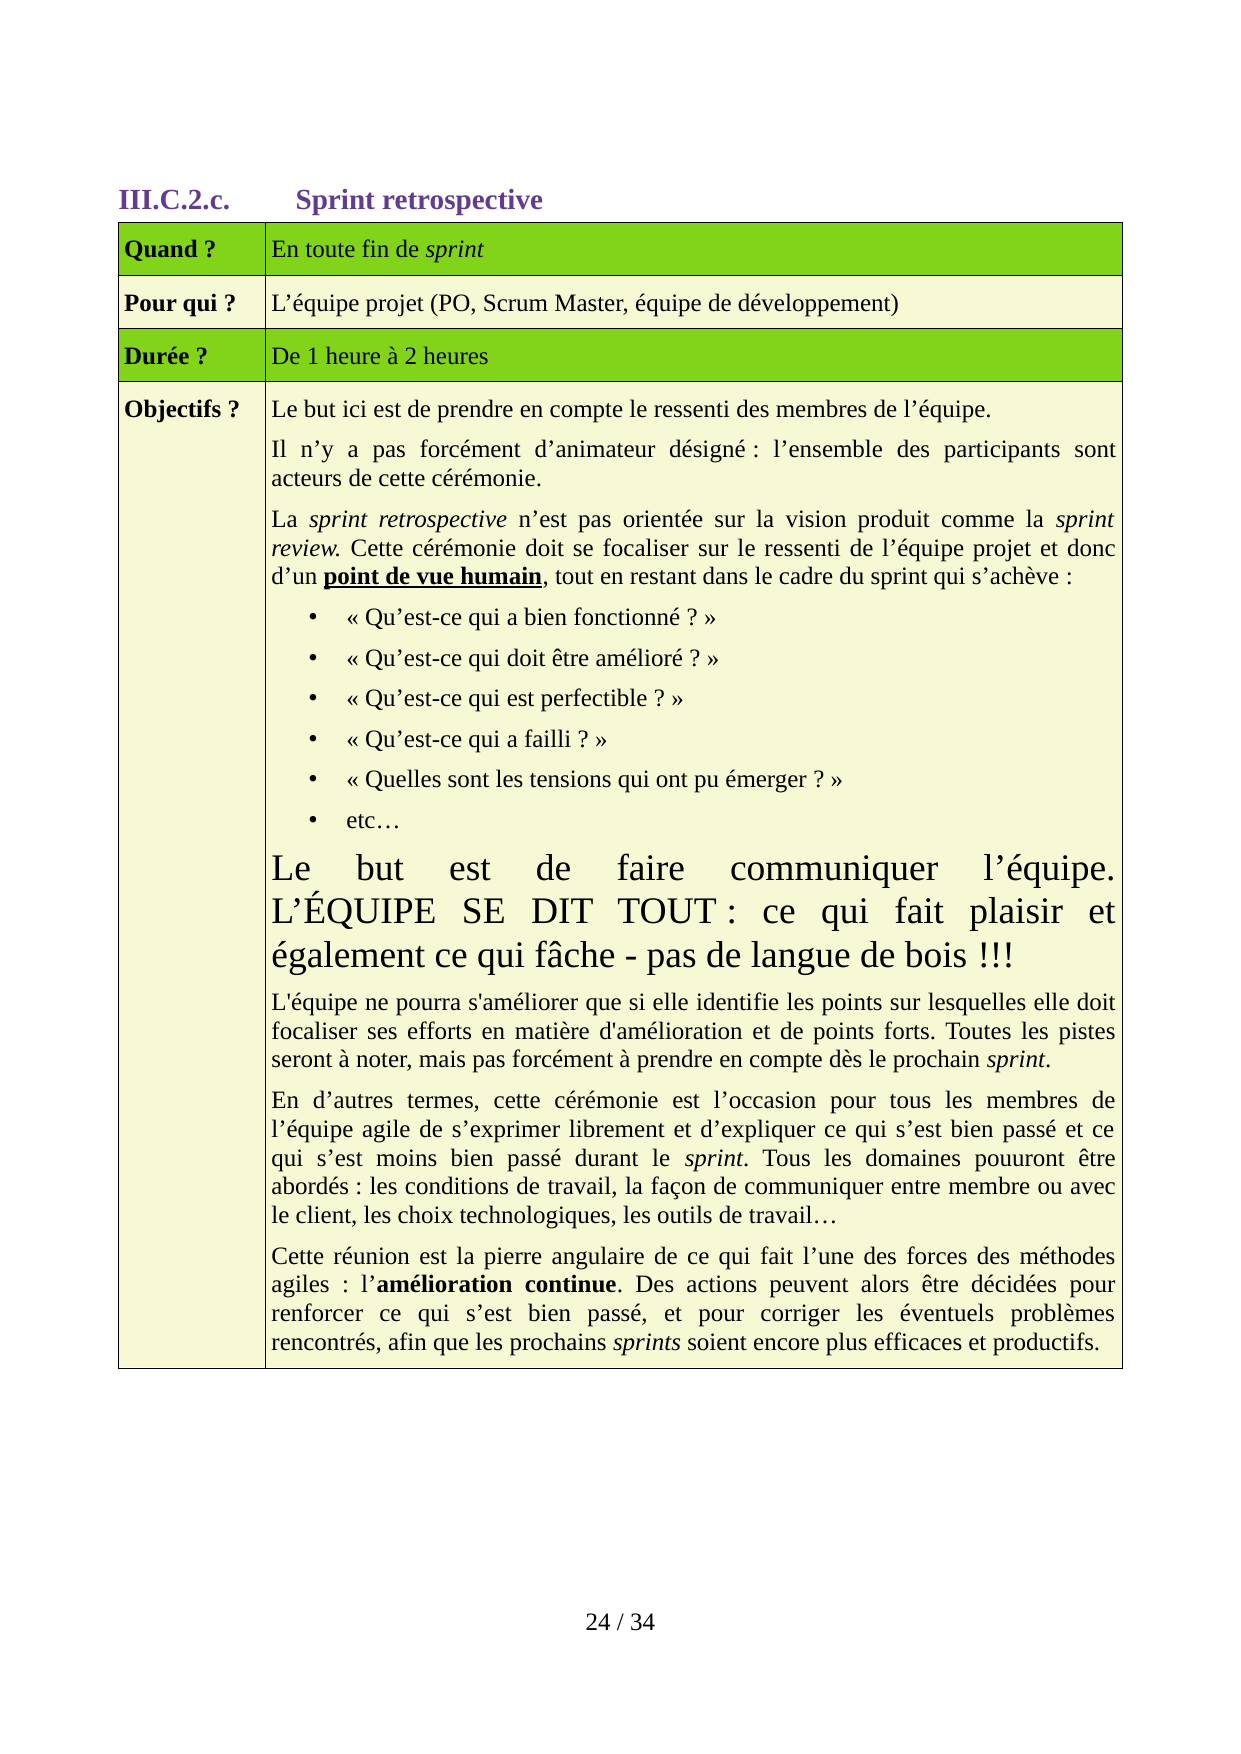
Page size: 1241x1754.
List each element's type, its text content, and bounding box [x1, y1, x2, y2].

table_cell Objectifs ? [119, 382, 265, 1367]
table_cell L’équipe projet (PO, Scrum Master, équipe de développement) [266, 276, 1122, 328]
table_header Quand ? [119, 223, 265, 275]
table_cell De 1 heure à 2 heures [266, 329, 1122, 381]
table_cell Durée ? [119, 329, 265, 381]
table_cell Le but ici est de prendre en compte le ressenti des membres de l’équipe. Il n’y a pas forcément d’animateur désigné : l’ensemble des participants sont acteurs de cette cérémonie. La sprint retrospective n’est pas orientée sur la vision produit comme la sprint review. Cette cérémonie doit se focaliser sur le ressenti de l’équipe projet et donc d’un point de vue humain, tout en restant dans le cadre du sprint qui s’achève : « Qu’est-ce qui a bien fonctionné ? » « Qu’est-ce qui doit être amélioré ? » « Qu’est-ce qui est perfectible ? » « Qu’est-ce qui a failli ? » « Quelles sont les tensions qui ont pu émerger ? » etc… Le but est de faire communiquer l’équipe. L’ÉQUIPE SE DIT TOUT : ce qui fait plaisir et également ce qui fâche - pas de langue de bois !!! L'équipe ne pourra s'améliorer que si elle identifie les points sur lesquelles elle doit focaliser ses efforts en matière d'amélioration et de points forts. Toutes les pistes seront à noter, mais pas forcément à prendre en compte dès le prochain sprint. En d’autres termes, cette cérémonie est l’occasion pour tous les membres de l’équipe agile de s’exprimer librement et d’expliquer ce qui s’est bien passé et ce qui s’est moins bien passé durant le sprint. Tous les domaines pouuront être abordés : les conditions de travail, la façon de communiquer entre membre ou avec le client, les choix technologiques, les outils de travail… Cette réunion est la pierre angulaire de ce qui fait l’une des forces des méthodes agiles : l’amélioration continue. Des actions peuvent alors être décidées pour renforcer ce qui s’est bien passé, et pour corriger les éventuels problèmes rencontrés, afin que les prochains sprints soient encore plus efficaces et productifs. [266, 382, 1122, 1367]
table_cell Pour qui ? [119, 276, 265, 328]
subtitle Sprint retrospective [118, 182, 1122, 216]
table_header En toute fin de sprint [266, 223, 1122, 275]
